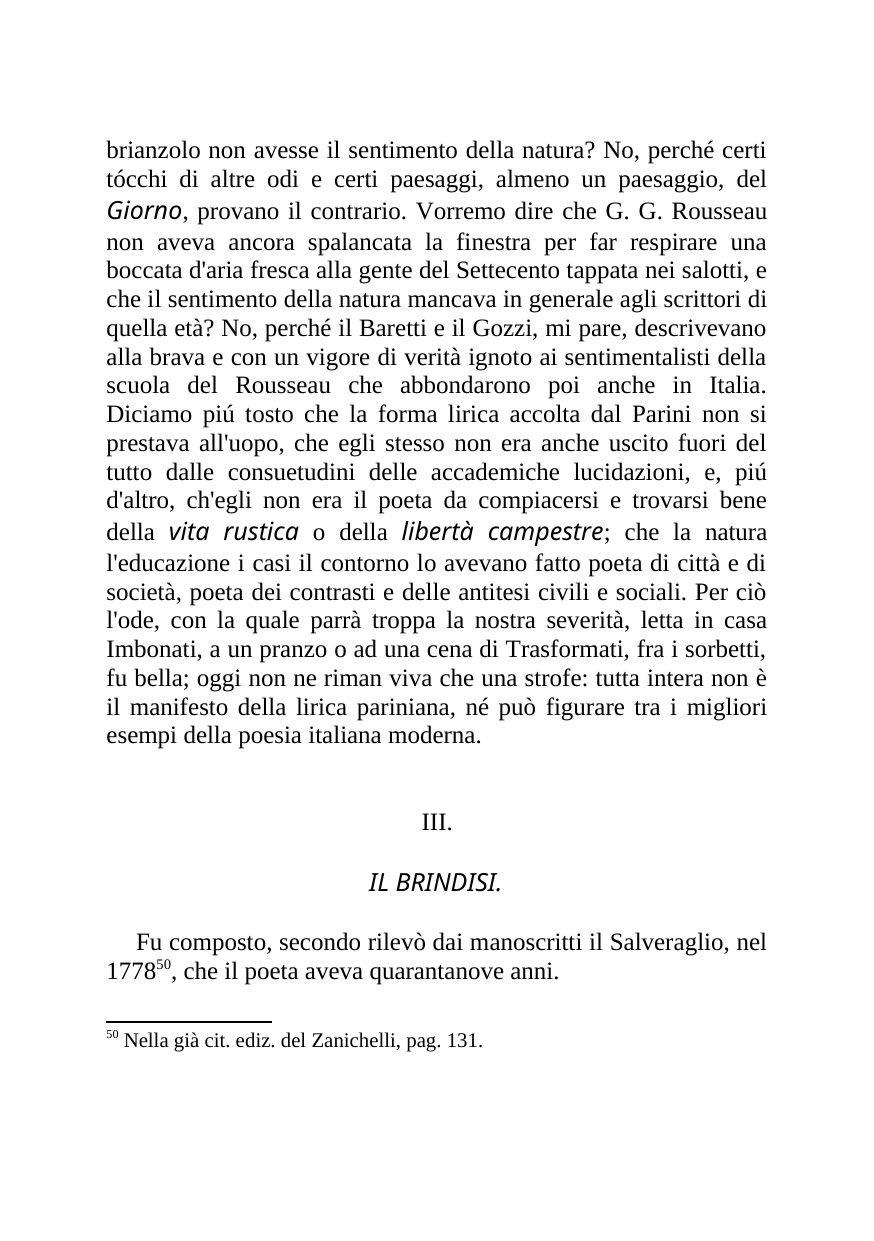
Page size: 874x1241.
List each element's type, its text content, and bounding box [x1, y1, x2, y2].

text III. [106, 807, 768, 836]
text Fu composto, secondo rilevò dai manoscritti il Salveraglio, nel 1778, che il poeta aveva quarantanove anni. [106, 927, 768, 985]
text Nella già cit. ediz. del Zanichelli, pag. 131. [106, 1028, 768, 1052]
text brianzolo non avesse il sentimento della natura? No, perché certi tócchi di altre odi e certi paesaggi, almeno un paesaggio, del Giorno, provano il contrario. Vorremo dire che G. G. Rousseau non aveva ancora spalancata la finestra per far respirare una boccata d'aria fresca alla gente del Settecento tappata nei salotti, e che il sentimento della natura mancava in generale agli scrittori di quella età? No, perché il Baretti e il Gozzi, mi pare, descrivevano alla brava e con un vigore di verità ignoto ai sentimentalisti della scuola del Rousseau che abbondarono poi anche in Italia. Diciamo piú tosto che la forma lirica accolta dal Parini non si prestava all'uopo, che egli stesso non era anche uscito fuori del tutto dalle consuetudini delle accademiche lucidazioni, e, piú d'altro, ch'egli non era il poeta da compiacersi e trovarsi bene della vita rustica o della libertà campestre; che la natura l'educazione i casi il contorno lo avevano fatto poeta di città e di società, poeta dei contrasti e delle antitesi civili e sociali. Per ciò l'ode, con la quale parrà troppa la nostra severità, letta in casa Imbonati, a un pranzo o ad una cena di Trasformati, fra i sorbetti, fu bella; oggi non ne riman viva che una strofe: tutta intera non è il manifesto della lirica pariniana, né può figurare tra i migliori esempi della poesia italiana moderna. [106, 135, 768, 749]
text IL BRINDISI. [106, 864, 768, 898]
